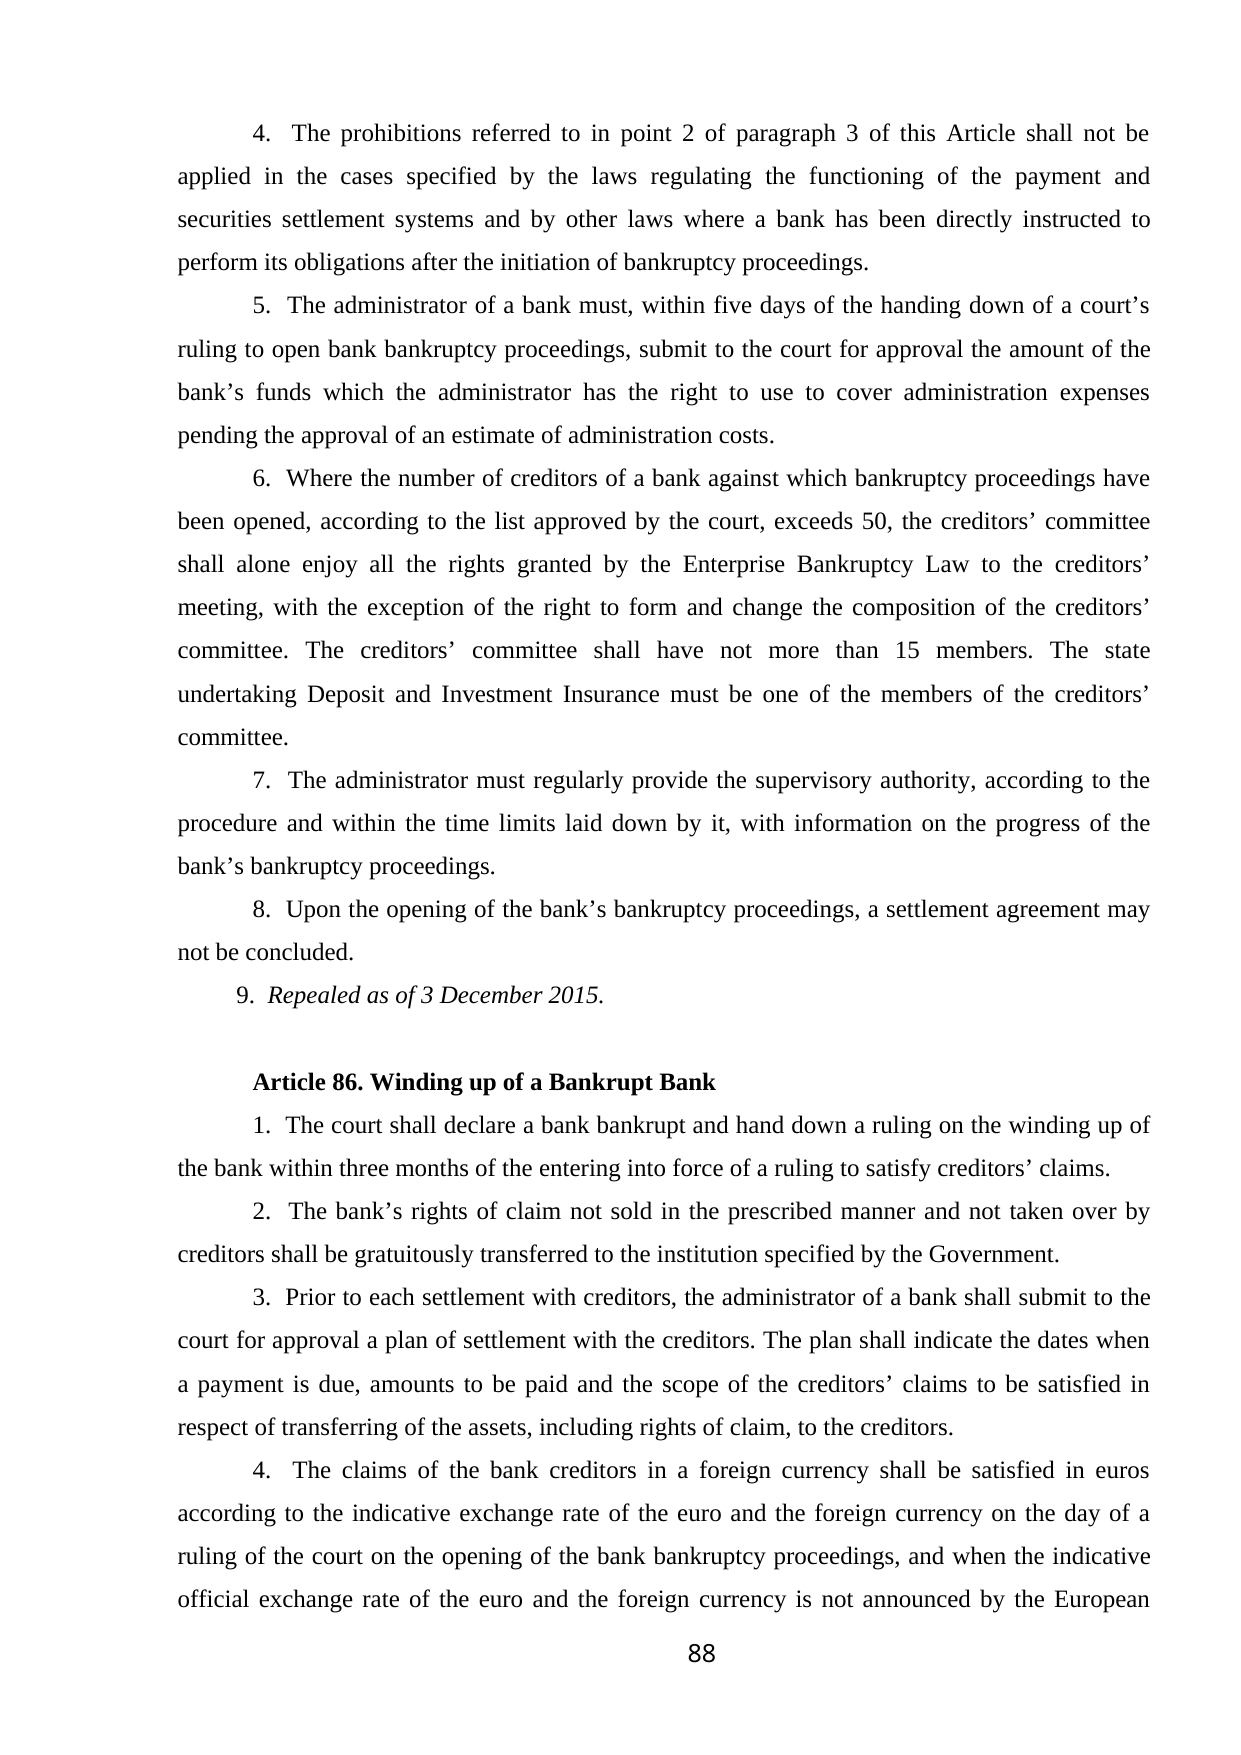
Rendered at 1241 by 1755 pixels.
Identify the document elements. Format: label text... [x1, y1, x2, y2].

text 6. Where the number of creditors of a bank against which bankruptcy proceedings have been opened, according to the list approved by the court, exceeds 50, the creditors’ committee shall alone enjoy all the rights granted by the Enterprise Bankruptcy Law to the creditors’ meeting, with the exception of the right to form and change the composition of the creditors’ committee. The creditors’ committee shall have not more than 15 members. The state undertaking Deposit and Investment Insurance must be one of the members of the creditors’ committee. [177, 463, 1152, 751]
text 8. Upon the opening of the bank’s bankruptcy proceedings, a settlement agreement may not be concluded. [177, 894, 1152, 966]
text 7. The administrator must regularly provide the supervisory authority, according to the procedure and within the time limits laid down by it, with information on the progress of the bank’s bankruptcy proceedings. [177, 765, 1152, 880]
text 5. The administrator of a bank must, within five days of the handing down of a court’s ruling to open bank bankruptcy proceedings, submit to the court for approval the amount of the bank’s funds which the administrator has the right to use to cover administration expenses pending the approval of an estimate of administration costs. [177, 291, 1152, 449]
text 1. The court shall declare a bank bankrupt and hand down a ruling on the winding up of the bank within three months of the entering into force of a ruling to satisfy creditors’ claims. [177, 1110, 1152, 1182]
text 2. The bank’s rights of claim not sold in the prescribed manner and not taken over by creditors shall be gratuitously transferred to the institution specified by the Government. [177, 1196, 1152, 1268]
text 3. Prior to each settlement with creditors, the administrator of a bank shall submit to the court for approval a plan of settlement with the creditors. The plan shall indicate the dates when a payment is due, amounts to be paid and the scope of the creditors’ claims to be satisfied in respect of transferring of the assets, including rights of claim, to the creditors. [177, 1282, 1152, 1441]
text 4. The claims of the bank creditors in a foreign currency shall be satisfied in euros according to the indicative exchange rate of the euro and the foreign currency on the day of a ruling of the court on the opening of the bank bankruptcy proceedings, and when the indicative official exchange rate of the euro and the foreign currency is not announced by the European [177, 1455, 1152, 1613]
text 9. Repealed as of 3 December 2015. [177, 981, 1152, 1009]
text Article 86. Winding up of a Bankrupt Bank [177, 1067, 1152, 1096]
text 4. The prohibitions referred to in point 2 of paragraph 3 of this Article shall not be applied in the cases specified by the laws regulating the functioning of the payment and securities settlement systems and by other laws where a bank has been directly instructed to perform its obligations after the initiation of bankruptcy proceedings. [177, 118, 1152, 276]
